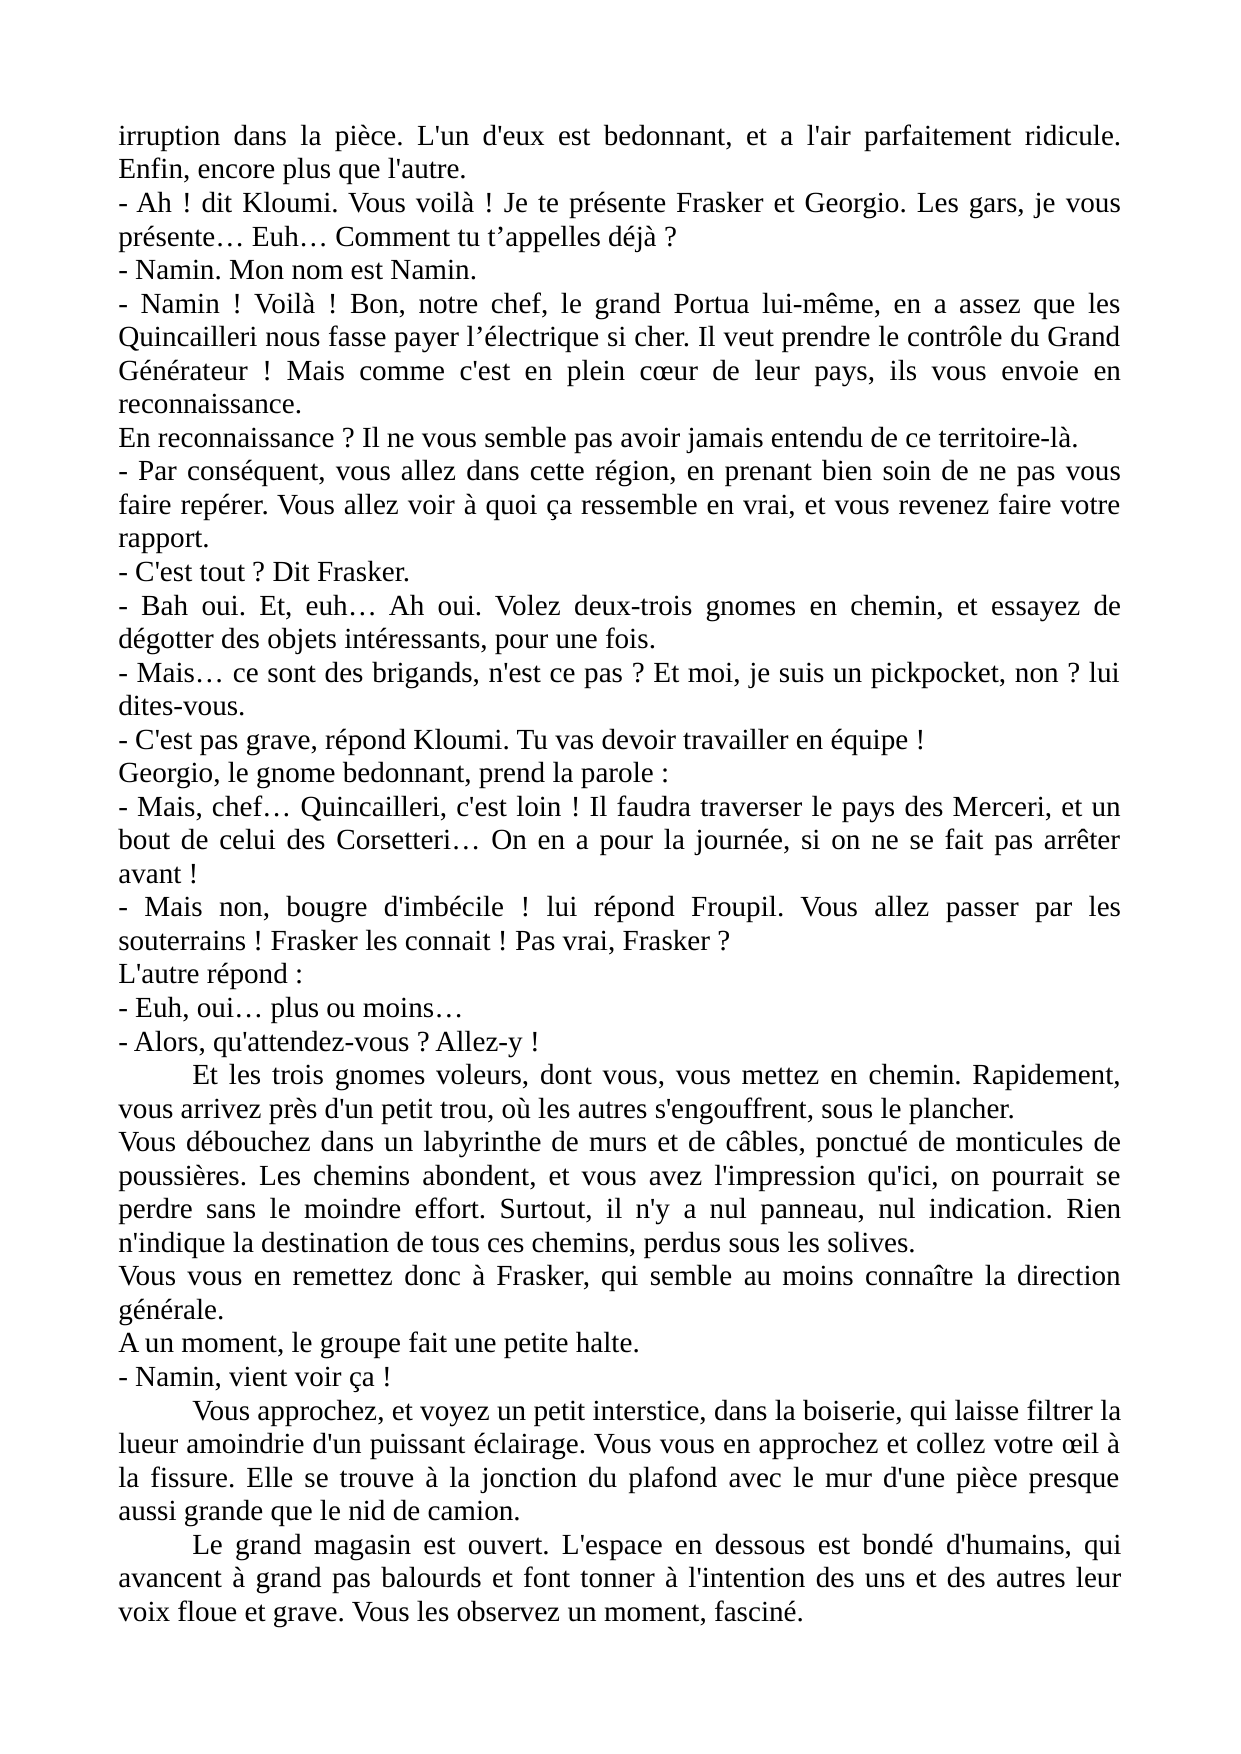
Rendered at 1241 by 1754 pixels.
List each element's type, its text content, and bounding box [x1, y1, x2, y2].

text - Par conséquent, vous allez dans cette région, en prenant bien soin de ne pas vous faire repérer. Vous allez voir à quoi ça ressemble en vrai, et vous revenez faire votre rapport. [118, 453, 1122, 554]
text - Mais, chef… Quincailleri, c'est loin ! Il faudra traverser le pays des Merceri, et un bout de celui des Corsetteri… On en a pour la journée, si on ne se fait pas arrêter avant ! [118, 789, 1122, 889]
text Vous vous en remettez donc à Frasker, qui semble au moins connaître la direction générale. [118, 1258, 1122, 1326]
text - Namin ! Voilà ! Bon, notre chef, le grand Portua lui-même, en a assez que les Quincailleri nous fasse payer l’électrique si cher. Il veut prendre le contrôle du Grand Générateur ! Mais comme c'est en plein cœur de leur pays, ils vous envoie en reconnaissance. [118, 286, 1122, 420]
text - Bah oui. Et, euh… Ah oui. Volez deux-trois gnomes en chemin, et essayez de dégotter des objets intéressants, pour une fois. [118, 588, 1122, 655]
text Vous approchez, et voyez un petit interstice, dans la boiserie, qui laisse filtrer la lueur amoindrie d'un puissant éclairage. Vous vous en approchez et collez votre œil à la fissure. Elle se trouve à la jonction du plafond avec le mur d'une pièce presque aussi grande que le nid de camion. [118, 1393, 1122, 1527]
text irruption dans la pièce. L'un d'eux est bedonnant, et a l'air parfaitement ridicule. Enfin, encore plus que l'autre. [118, 118, 1122, 185]
text En reconnaissance ? Il ne vous semble pas avoir jamais entendu de ce territoire-là. [118, 420, 1122, 453]
text - C'est pas grave, répond Kloumi. Tu vas devoir travailler en équipe ! [118, 722, 1122, 755]
text - C'est tout ? Dit Frasker. [118, 554, 1122, 588]
text - Mais non, bougre d'imbécile ! lui répond Froupil. Vous allez passer par les souterrains ! Frasker les connait ! Pas vrai, Frasker ? [118, 889, 1122, 957]
text - Mais… ce sont des brigands, n'est ce pas ? Et moi, je suis un pickpocket, non ? lui dites-vous. [118, 655, 1122, 722]
text Georgio, le gnome bedonnant, prend la parole : [118, 755, 1122, 789]
text Vous débouchez dans un labyrinthe de murs et de câbles, ponctué de monticules de poussières. Les chemins abondent, et vous avez l'impression qu'ici, on pourrait se perdre sans le moindre effort. Surtout, il n'y a nul panneau, nul indication. Rien n'indique la destination de tous ces chemins, perdus sous les solives. [118, 1124, 1122, 1258]
text - Namin, vient voir ça ! [118, 1359, 1122, 1393]
text - Namin. Mon nom est Namin. [118, 252, 1122, 286]
text - Euh, oui… plus ou moins… [118, 990, 1122, 1024]
text - Ah ! dit Kloumi. Vous voilà ! Je te présente Frasker et Georgio. Les gars, je vous présente… Euh… Comment tu t’appelles déjà ? [118, 185, 1122, 252]
text A un moment, le groupe fait une petite halte. [118, 1326, 1122, 1359]
text Le grand magasin est ouvert. L'espace en dessous est bondé d'humains, qui avancent à grand pas balourds et font tonner à l'intention des uns et des autres leur voix floue et grave. Vous les observez un moment, fasciné. [118, 1527, 1122, 1627]
text - Alors, qu'attendez-vous ? Allez-y ! [118, 1024, 1122, 1057]
text Et les trois gnomes voleurs, dont vous, vous mettez en chemin. Rapidement, vous arrivez près d'un petit trou, où les autres s'engouffrent, sous le plancher. [118, 1057, 1122, 1124]
text L'autre répond : [118, 957, 1122, 990]
